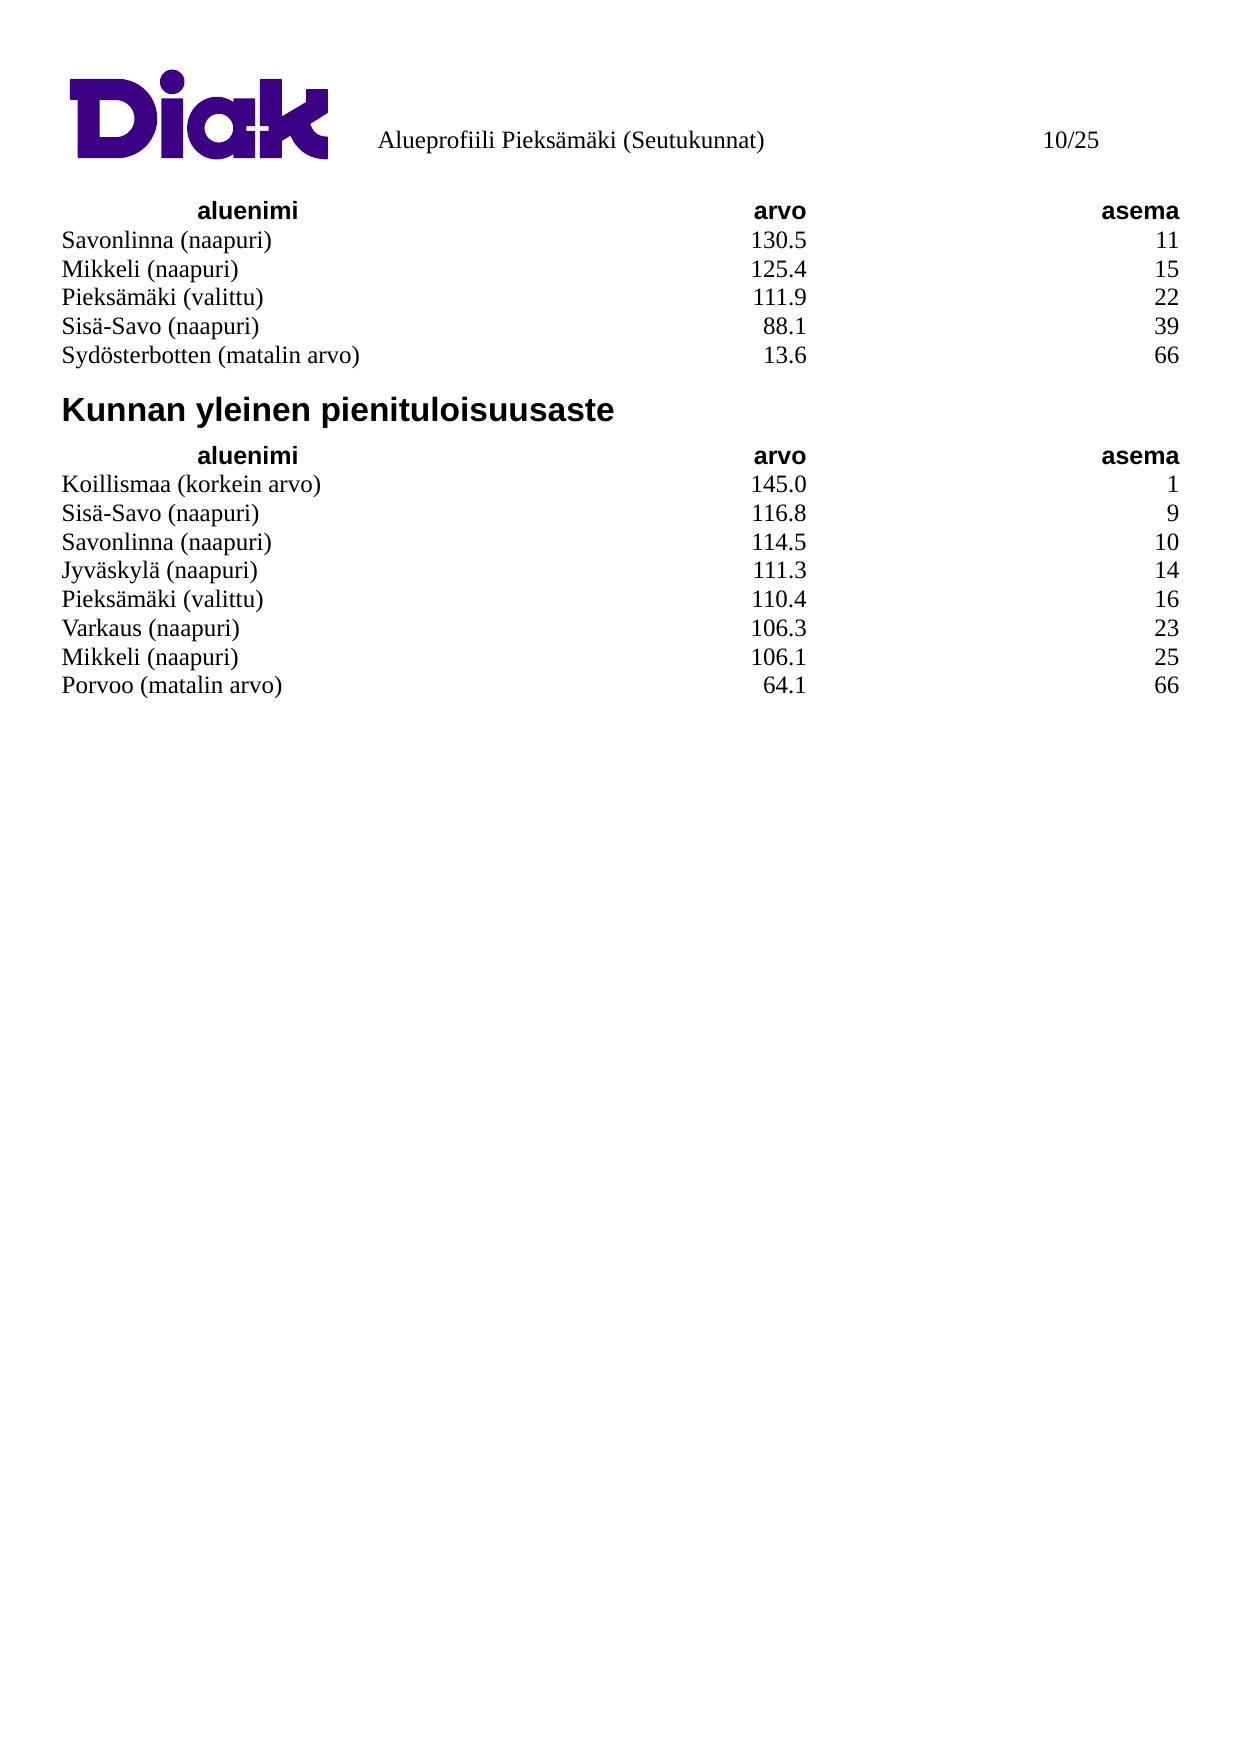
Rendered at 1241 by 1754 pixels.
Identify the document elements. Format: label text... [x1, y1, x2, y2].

table_cell 25 [806, 642, 1179, 671]
table_cell 110.4 [434, 584, 806, 613]
table_cell 23 [806, 613, 1179, 642]
table_header asema [806, 441, 1179, 469]
table_cell 111.9 [434, 283, 806, 311]
table_cell Varkaus (naapuri) [61, 613, 434, 642]
table_cell Mikkeli (naapuri) [61, 642, 434, 671]
table_cell 10 [806, 527, 1179, 556]
table_cell 22 [806, 283, 1179, 311]
table_header arvo [434, 196, 806, 225]
table_cell 114.5 [434, 527, 806, 556]
table_cell 116.8 [434, 498, 806, 527]
table_cell Sisä-Savo (naapuri) [61, 498, 434, 527]
subtitle Kunnan yleinen pienituloisuusaste [61, 389, 1179, 428]
table_cell Porvoo (matalin arvo) [61, 671, 434, 699]
table_cell Pieksämäki (valittu) [61, 584, 434, 613]
table_cell 9 [806, 498, 1179, 527]
table_cell 88.1 [434, 311, 806, 340]
table_cell 130.5 [434, 225, 806, 254]
table_cell Koillismaa (korkein arvo) [61, 469, 434, 498]
table_cell Savonlinna (naapuri) [61, 527, 434, 556]
table_cell Savonlinna (naapuri) [61, 225, 434, 254]
table_cell 1 [806, 469, 1179, 498]
table_cell 125.4 [434, 254, 806, 282]
table_cell 66 [806, 671, 1179, 699]
table_header asema [806, 196, 1179, 225]
table_header aluenimi [61, 441, 434, 469]
table_header aluenimi [61, 196, 434, 225]
table_cell 16 [806, 584, 1179, 613]
table_cell 14 [806, 556, 1179, 584]
table_cell Sisä-Savo (naapuri) [61, 311, 434, 340]
table_cell 64.1 [434, 671, 806, 699]
table_cell 13.6 [434, 340, 806, 369]
table_cell Sydösterbotten (matalin arvo) [61, 340, 434, 369]
table_cell 39 [806, 311, 1179, 340]
table_cell Mikkeli (naapuri) [61, 254, 434, 282]
table_cell 106.1 [434, 642, 806, 671]
table_cell 11 [806, 225, 1179, 254]
table_cell 15 [806, 254, 1179, 282]
table_cell 66 [806, 340, 1179, 369]
table_cell 145.0 [434, 469, 806, 498]
table_cell 106.3 [434, 613, 806, 642]
table_cell Pieksämäki (valittu) [61, 283, 434, 311]
table_cell Jyväskylä (naapuri) [61, 556, 434, 584]
table_cell 111.3 [434, 556, 806, 584]
table_header arvo [434, 441, 806, 469]
